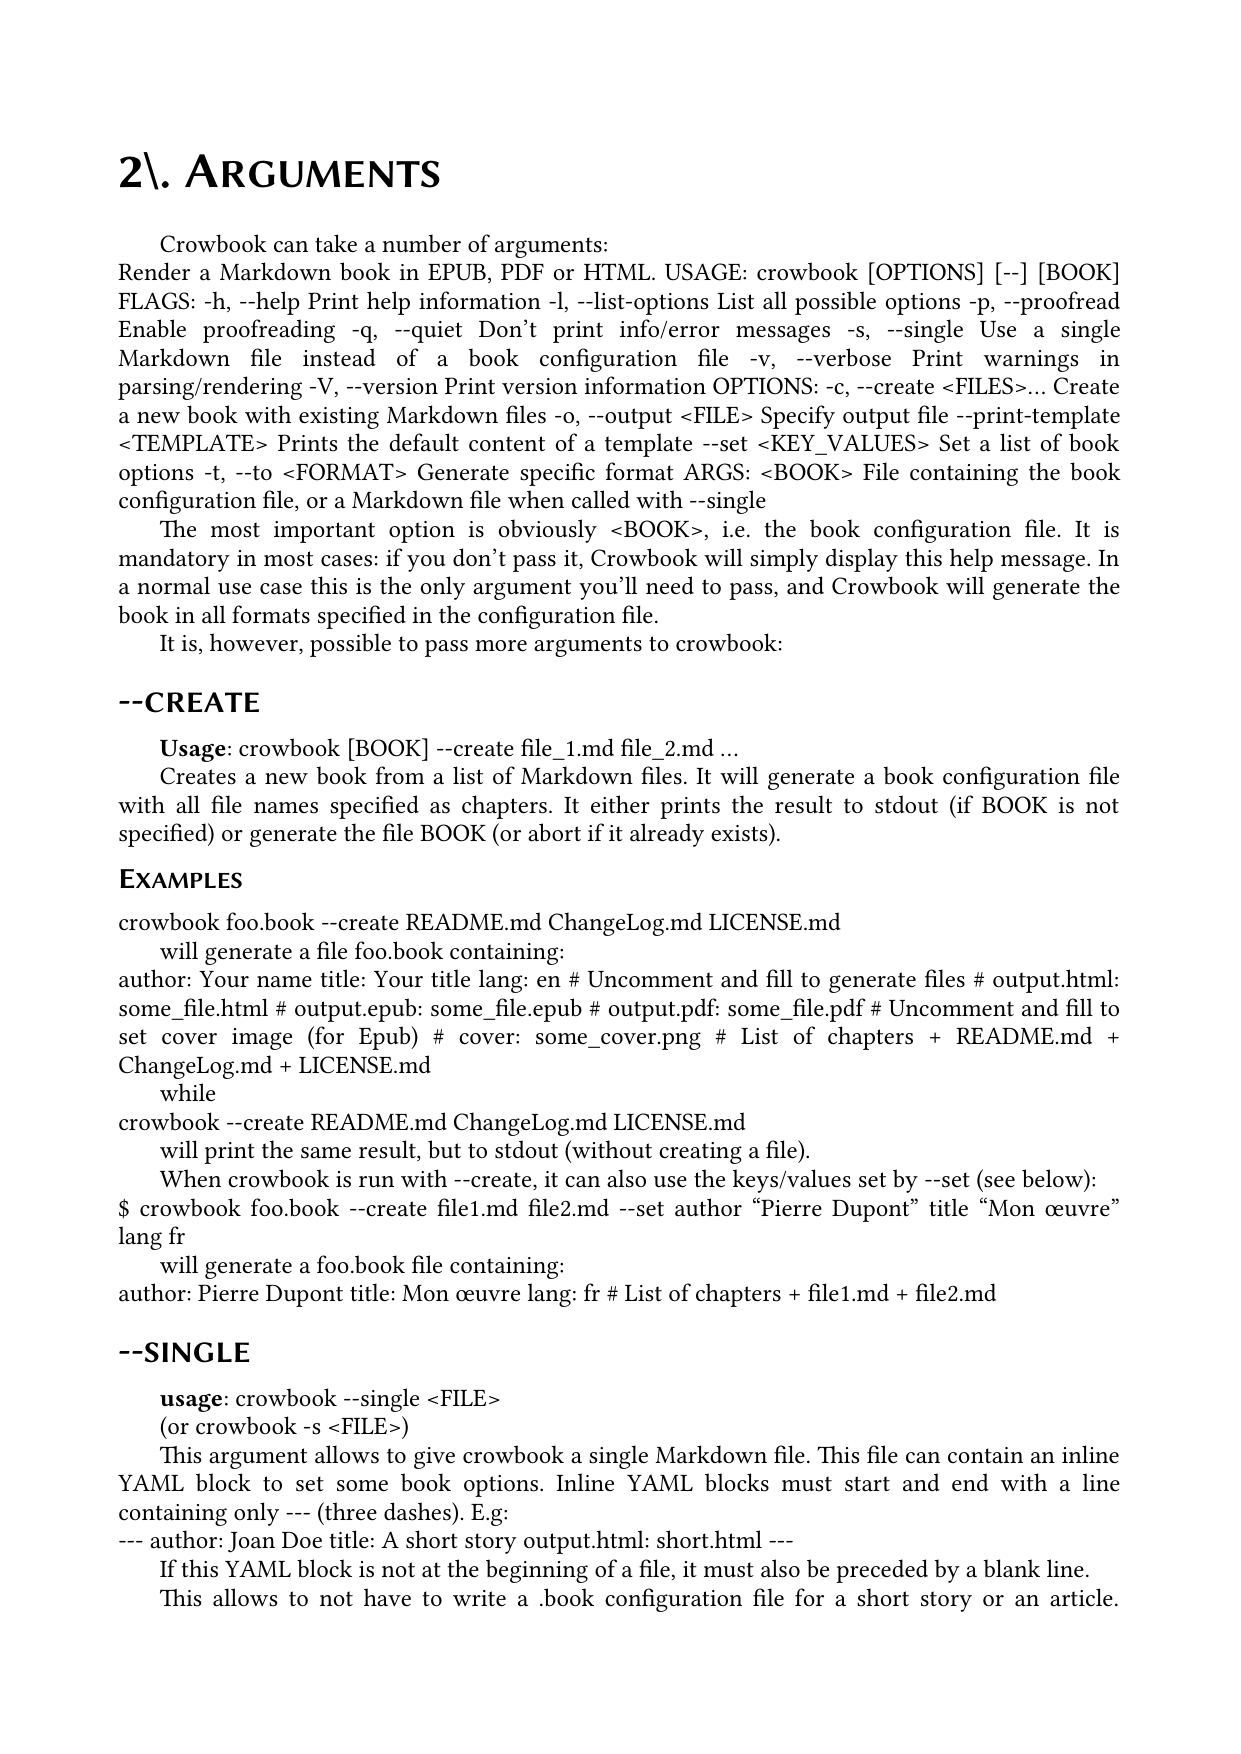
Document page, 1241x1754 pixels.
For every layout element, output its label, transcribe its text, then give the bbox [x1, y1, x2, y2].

text --- author: Joan Doe title: A short story output.html: short.html --- [118, 1527, 1122, 1555]
text author: Pierre Dupont title: Mon œuvre lang: fr # List of chapters + file1.md + file2.md [118, 1279, 1122, 1308]
text will generate a file foo.book containing: [118, 937, 1122, 965]
subtitle --single [118, 1329, 1122, 1371]
text The most important option is obviously <BOOK>, i.e. the book configuration file. It is mandatory in most cases: if you don’t pass it, Crowbook will simply display this help message. In a normal use case this is the only argument you’ll need to pass, and Crowbook will generate the book in all formats specified in the configuration file. [118, 515, 1122, 629]
text This allows to not have to write a .book configuration file for a short story or an article. [118, 1584, 1122, 1612]
text usage: crowbook --single <FILE> [118, 1384, 1122, 1412]
text (or crowbook -s <FILE>) [118, 1412, 1122, 1441]
subtitle Examples [118, 862, 1122, 896]
subtitle --create [118, 678, 1122, 721]
text When crowbook is run with --create, it can also use the keys/values set by --set (see below): [118, 1165, 1122, 1194]
text $ crowbook foo.book --create file1.md file2.md --set author “Pierre Dupont” title “Mon œuvre” lang fr [118, 1194, 1122, 1251]
text author: Your name title: Your title lang: en # Uncomment and fill to generate files # output.html: some_file.html # output.epub: some_file.epub # output.pdf: some_file.pdf # Uncomment and fill to set cover image (for Epub) # cover: some_cover.png # List of chapters + README.md + ChangeLog.md + LICENSE.md [118, 965, 1122, 1079]
text Usage: crowbook [BOOK] --create file_1.md file_2.md ... [118, 734, 1122, 762]
text while [118, 1079, 1122, 1108]
text Creates a new book from a list of Markdown files. It will generate a book configuration file with all file names specified as chapters. It either prints the result to stdout (if BOOK is not specified) or generate the file BOOK (or abort if it already exists). [118, 762, 1122, 848]
text This argument allows to give crowbook a single Markdown file. This file can contain an inline YAML block to set some book options. Inline YAML blocks must start and end with a line containing only --- (three dashes). E.g: [118, 1441, 1122, 1527]
text Crowbook can take a number of arguments: [118, 229, 1122, 258]
text It is, however, possible to pass more arguments to crowbook: [118, 629, 1122, 658]
text crowbook foo.book --create README.md ChangeLog.md LICENSE.md [118, 908, 1122, 937]
text crowbook --create README.md ChangeLog.md LICENSE.md [118, 1108, 1122, 1137]
text will generate a foo.book file containing: [118, 1251, 1122, 1279]
text will print the same result, but to stdout (without creating a file). [118, 1137, 1122, 1165]
subtitle 2\. Arguments [118, 143, 1122, 200]
text If this YAML block is not at the beginning of a file, it must also be preceded by a blank line. [118, 1555, 1122, 1584]
text Render a Markdown book in EPUB, PDF or HTML. USAGE: crowbook [OPTIONS] [--] [BOOK] FLAGS: -h, --help Print help information -l, --list-options List all possible options -p, --proofread Enable proofreading -q, --quiet Don’t print info/error messages -s, --single Use a single Markdown file instead of a book configuration file -v, --verbose Print warnings in parsing/rendering -V, --version Print version information OPTIONS: -c, --create <FILES>... Create a new book with existing Markdown files -o, --output <FILE> Specify output file --print-template <TEMPLATE> Prints the default content of a template --set <KEY_VALUES> Set a list of book options -t, --to <FORMAT> Generate specific format ARGS: <BOOK> File containing the book configuration file, or a Markdown file when called with --single [118, 258, 1122, 515]
